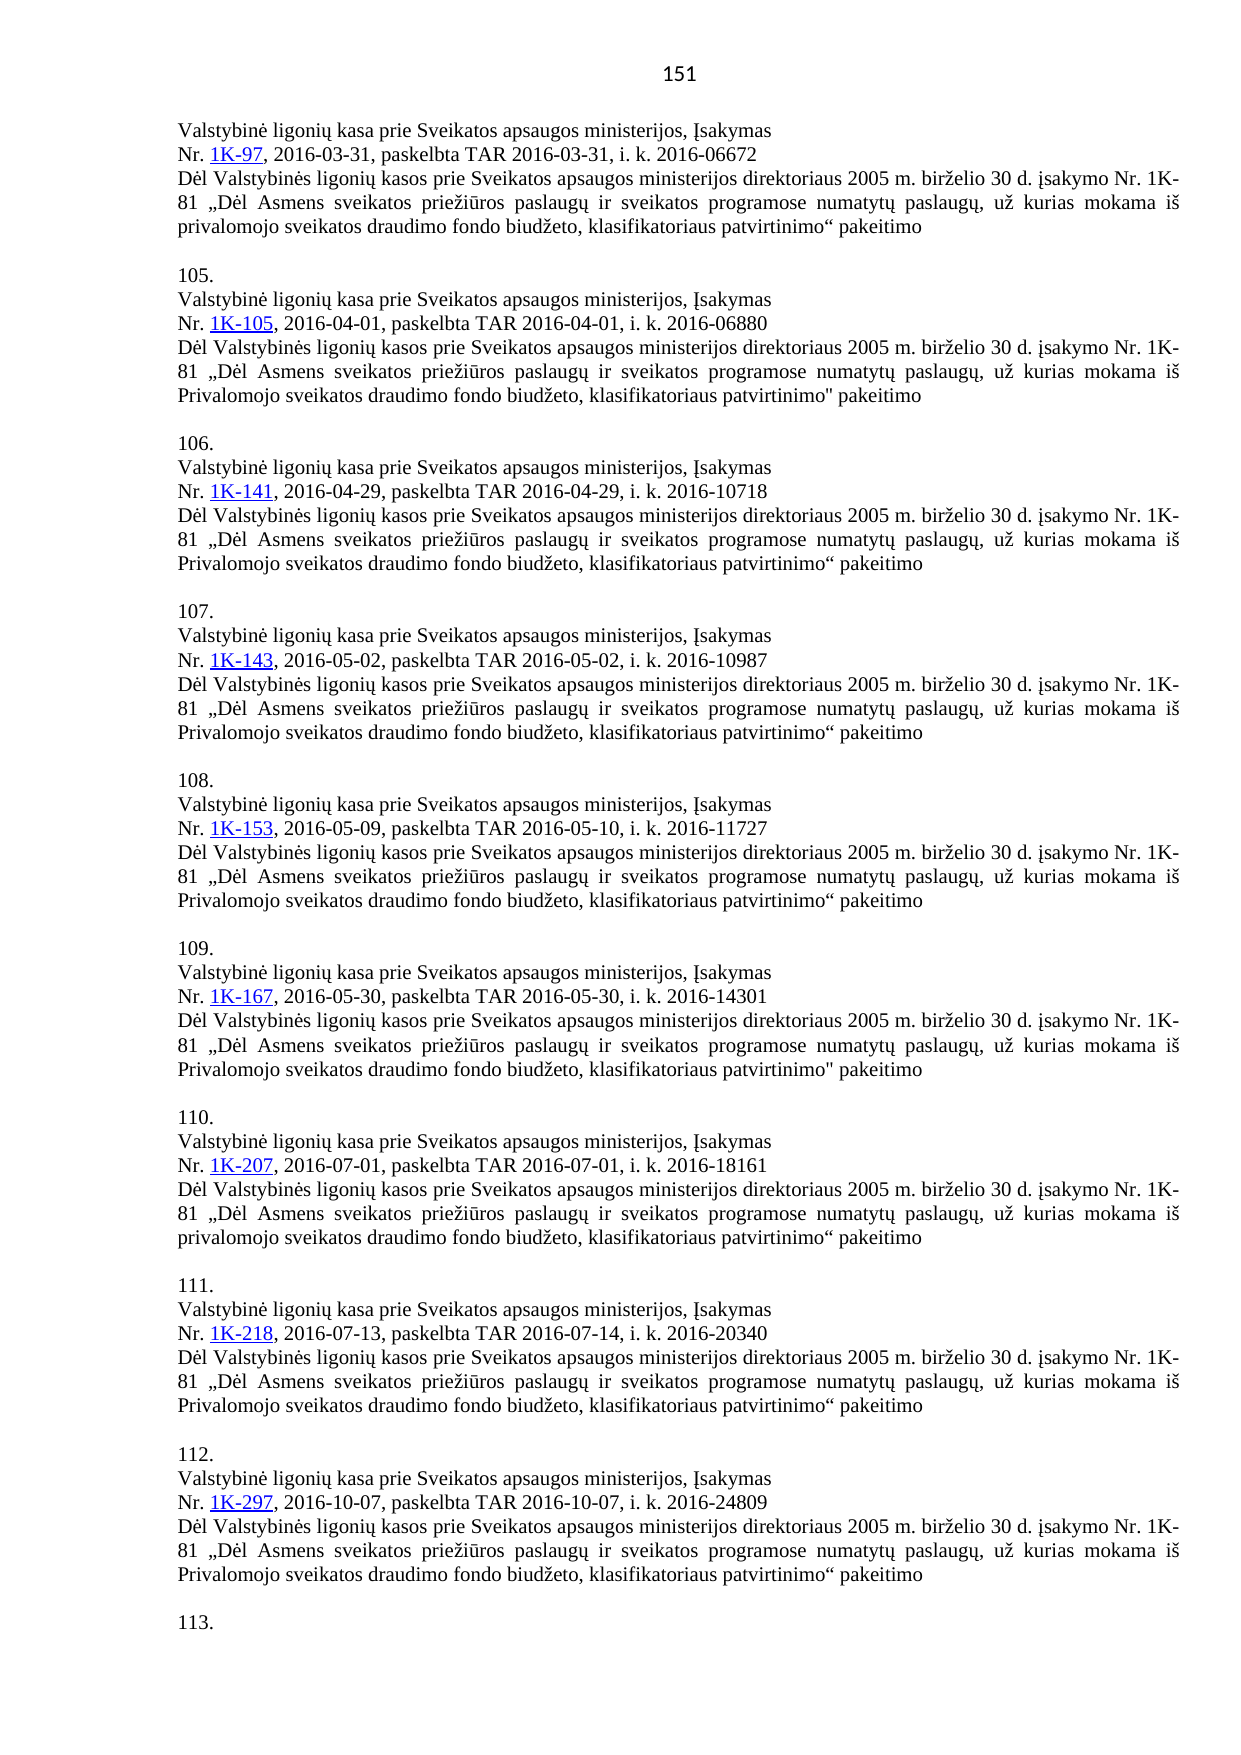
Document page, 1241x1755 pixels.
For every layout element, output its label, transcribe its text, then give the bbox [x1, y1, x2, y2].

text Nr. 1K-207, 2016-07-01, paskelbta TAR 2016-07-01, i. k. 2016-18161 [177, 1153, 1181, 1177]
text 106. [177, 431, 1181, 455]
text Dėl Valstybinės ligonių kasos prie Sveikatos apsaugos ministerijos direktoriaus 2005 m. birželio 30 d. įsakymo Nr. 1K-81 „Dėl Asmens sveikatos priežiūros paslaugų ir sveikatos programose numatytų paslaugų, už kurias mokama iš privalomojo sveikatos draudimo fondo biudžeto, klasifikatoriaus patvirtinimo“ pakeitimo [177, 1177, 1181, 1249]
text Nr. 1K-218, 2016-07-13, paskelbta TAR 2016-07-14, i. k. 2016-20340 [177, 1321, 1181, 1345]
text Nr. 1K-141, 2016-04-29, paskelbta TAR 2016-04-29, i. k. 2016-10718 [177, 479, 1181, 503]
text Nr. 1K-105, 2016-04-01, paskelbta TAR 2016-04-01, i. k. 2016-06880 [177, 311, 1181, 335]
text Dėl Valstybinės ligonių kasos prie Sveikatos apsaugos ministerijos direktoriaus 2005 m. birželio 30 d. įsakymo Nr. 1K-81 „Dėl Asmens sveikatos priežiūros paslaugų ir sveikatos programose numatytų paslaugų, už kurias mokama iš Privalomojo sveikatos draudimo fondo biudžeto, klasifikatoriaus patvirtinimo“ pakeitimo [177, 1345, 1181, 1417]
text Nr. 1K-153, 2016-05-09, paskelbta TAR 2016-05-10, i. k. 2016-11727 [177, 816, 1181, 840]
text 113. [177, 1610, 1181, 1634]
text 109. [177, 936, 1181, 960]
text 105. [177, 262, 1181, 287]
text 108. [177, 768, 1181, 792]
text Valstybinė ligonių kasa prie Sveikatos apsaugos ministerijos, Įsakymas [177, 960, 1181, 984]
text Valstybinė ligonių kasa prie Sveikatos apsaugos ministerijos, Įsakymas [177, 455, 1181, 479]
text Valstybinė ligonių kasa prie Sveikatos apsaugos ministerijos, Įsakymas [177, 623, 1181, 647]
text Nr. 1K-143, 2016-05-02, paskelbta TAR 2016-05-02, i. k. 2016-10987 [177, 647, 1181, 672]
text Valstybinė ligonių kasa prie Sveikatos apsaugos ministerijos, Įsakymas [177, 1466, 1181, 1490]
text Nr. 1K-297, 2016-10-07, paskelbta TAR 2016-10-07, i. k. 2016-24809 [177, 1490, 1181, 1514]
text Dėl Valstybinės ligonių kasos prie Sveikatos apsaugos ministerijos direktoriaus 2005 m. birželio 30 d. įsakymo Nr. 1K-81 „Dėl Asmens sveikatos priežiūros paslaugų ir sveikatos programose numatytų paslaugų, už kurias mokama iš Privalomojo sveikatos draudimo fondo biudžeto, klasifikatoriaus patvirtinimo“ pakeitimo [177, 840, 1181, 912]
text Dėl Valstybinės ligonių kasos prie Sveikatos apsaugos ministerijos direktoriaus 2005 m. birželio 30 d. įsakymo Nr. 1K-81 „Dėl Asmens sveikatos priežiūros paslaugų ir sveikatos programose numatytų paslaugų, už kurias mokama iš Privalomojo sveikatos draudimo fondo biudžeto, klasifikatoriaus patvirtinimo'' pakeitimo [177, 335, 1181, 407]
text Nr. 1K-167, 2016-05-30, paskelbta TAR 2016-05-30, i. k. 2016-14301 [177, 984, 1181, 1008]
text Dėl Valstybinės ligonių kasos prie Sveikatos apsaugos ministerijos direktoriaus 2005 m. birželio 30 d. įsakymo Nr. 1K-81 „Dėl Asmens sveikatos priežiūros paslaugų ir sveikatos programose numatytų paslaugų, už kurias mokama iš privalomojo sveikatos draudimo fondo biudžeto, klasifikatoriaus patvirtinimo“ pakeitimo [177, 166, 1181, 238]
text 112. [177, 1442, 1181, 1466]
text 111. [177, 1273, 1181, 1297]
text Dėl Valstybinės ligonių kasos prie Sveikatos apsaugos ministerijos direktoriaus 2005 m. birželio 30 d. įsakymo Nr. 1K-81 „Dėl Asmens sveikatos priežiūros paslaugų ir sveikatos programose numatytų paslaugų, už kurias mokama iš Privalomojo sveikatos draudimo fondo biudžeto, klasifikatoriaus patvirtinimo" pakeitimo [177, 1008, 1181, 1081]
text Nr. 1K-97, 2016-03-31, paskelbta TAR 2016-03-31, i. k. 2016-06672 [177, 142, 1181, 166]
text Valstybinė ligonių kasa prie Sveikatos apsaugos ministerijos, Įsakymas [177, 287, 1181, 311]
text 110. [177, 1105, 1181, 1129]
text 107. [177, 599, 1181, 623]
text Valstybinė ligonių kasa prie Sveikatos apsaugos ministerijos, Įsakymas [177, 118, 1181, 142]
text Valstybinė ligonių kasa prie Sveikatos apsaugos ministerijos, Įsakymas [177, 1129, 1181, 1153]
text Valstybinė ligonių kasa prie Sveikatos apsaugos ministerijos, Įsakymas [177, 1297, 1181, 1321]
text Valstybinė ligonių kasa prie Sveikatos apsaugos ministerijos, Įsakymas [177, 792, 1181, 816]
text Dėl Valstybinės ligonių kasos prie Sveikatos apsaugos ministerijos direktoriaus 2005 m. birželio 30 d. įsakymo Nr. 1K-81 „Dėl Asmens sveikatos priežiūros paslaugų ir sveikatos programose numatytų paslaugų, už kurias mokama iš Privalomojo sveikatos draudimo fondo biudžeto, klasifikatoriaus patvirtinimo“ pakeitimo [177, 503, 1181, 575]
text Dėl Valstybinės ligonių kasos prie Sveikatos apsaugos ministerijos direktoriaus 2005 m. birželio 30 d. įsakymo Nr. 1K-81 „Dėl Asmens sveikatos priežiūros paslaugų ir sveikatos programose numatytų paslaugų, už kurias mokama iš Privalomojo sveikatos draudimo fondo biudžeto, klasifikatoriaus patvirtinimo“ pakeitimo [177, 672, 1181, 744]
text Dėl Valstybinės ligonių kasos prie Sveikatos apsaugos ministerijos direktoriaus 2005 m. birželio 30 d. įsakymo Nr. 1K-81 „Dėl Asmens sveikatos priežiūros paslaugų ir sveikatos programose numatytų paslaugų, už kurias mokama iš Privalomojo sveikatos draudimo fondo biudžeto, klasifikatoriaus patvirtinimo“ pakeitimo [177, 1514, 1181, 1586]
